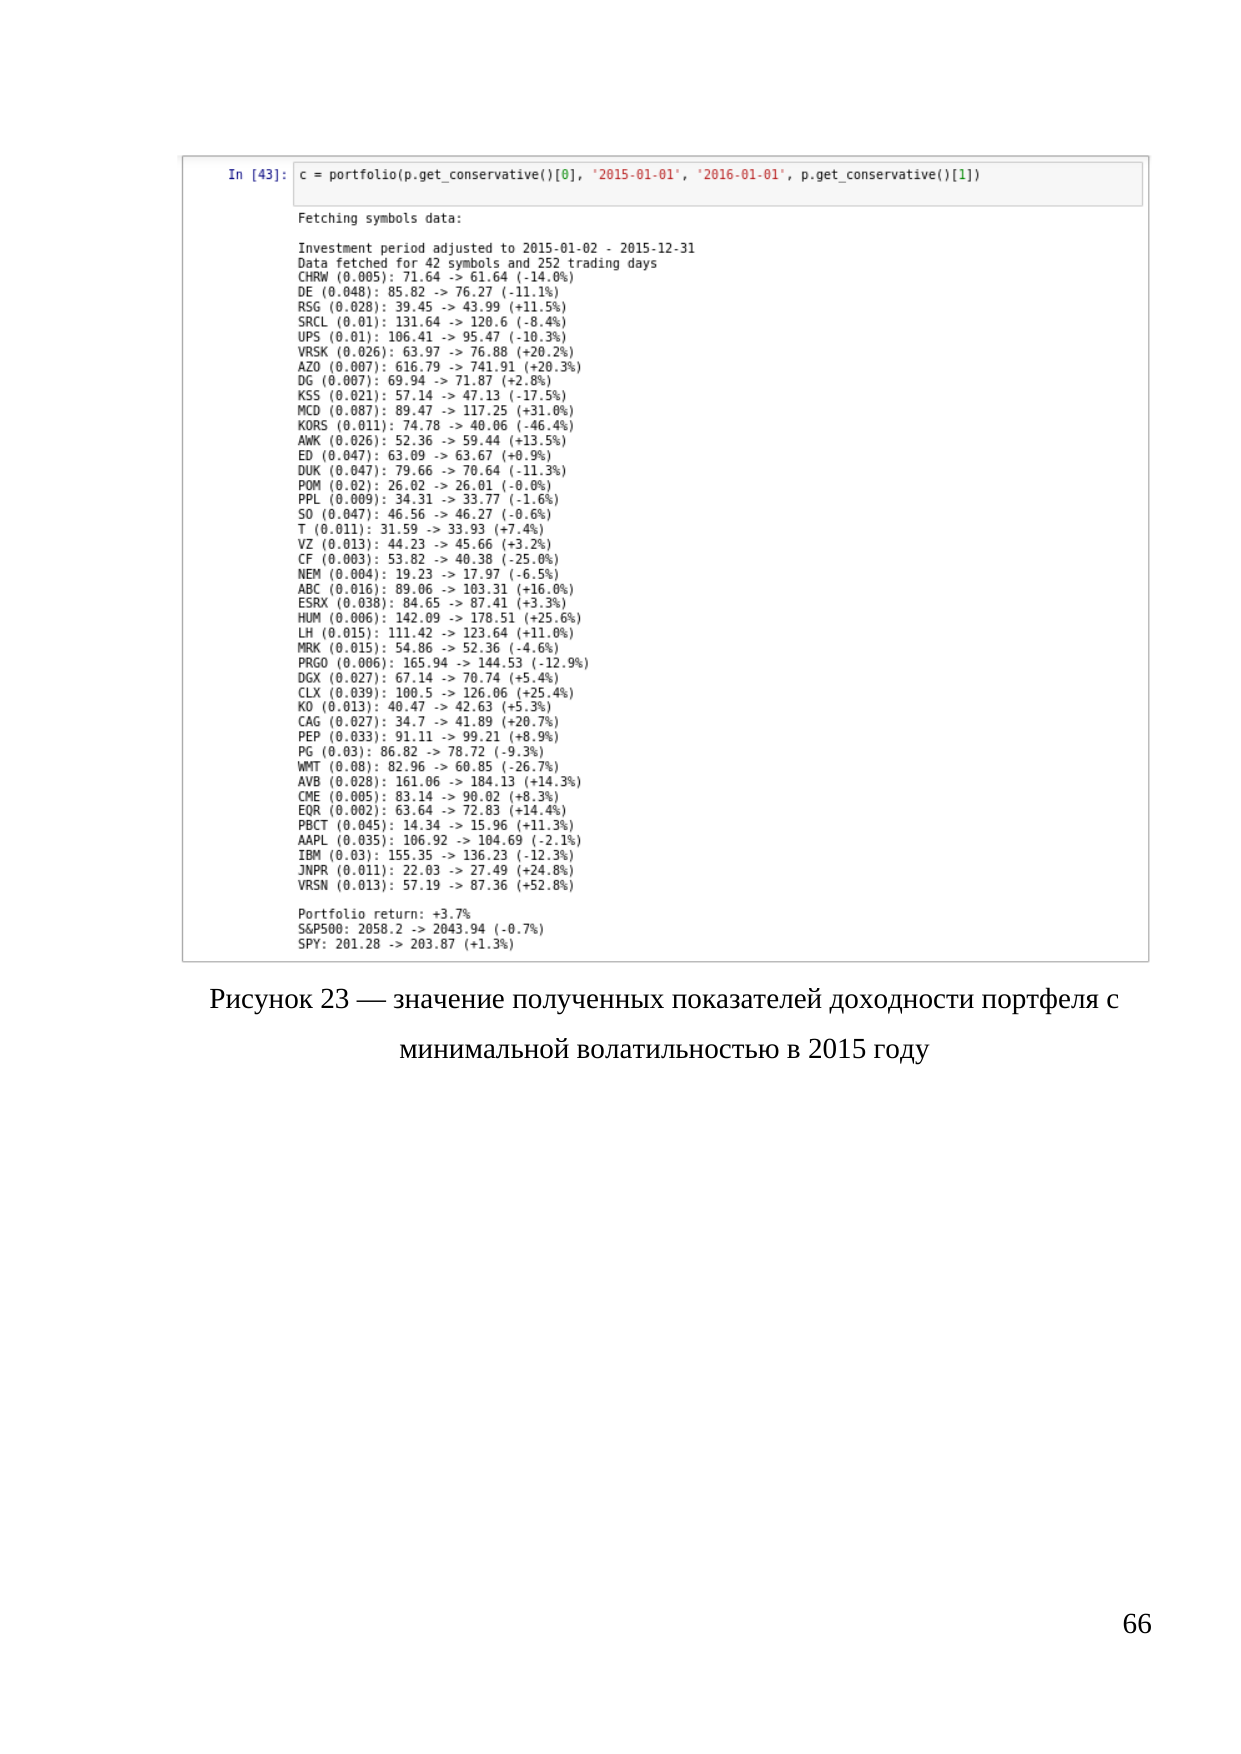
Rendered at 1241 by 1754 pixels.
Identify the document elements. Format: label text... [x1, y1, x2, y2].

picture [177, 153, 1152, 965]
text Рисунок 23 — значение полученных показателей доходности портфеля с минимальной волатильностью в 2015 году [177, 965, 1152, 1065]
